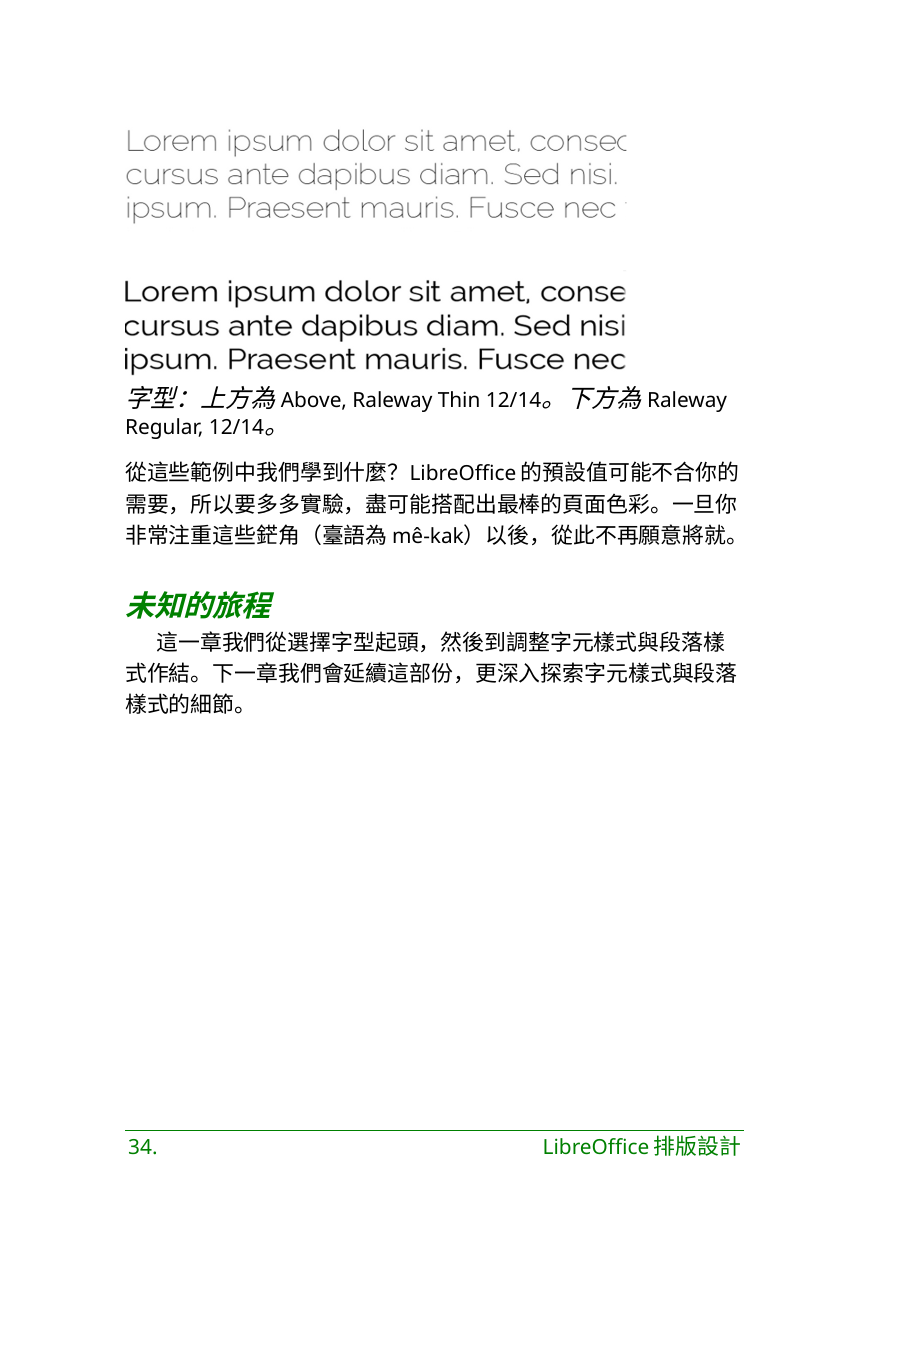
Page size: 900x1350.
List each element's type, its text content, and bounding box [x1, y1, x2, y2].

text 從這些範例中我們學到什麼？LibreOffice的預設值可能不合你的需要，所以要多多實驗，盡可能搭配出最棒的頁面色彩。一旦你非常注重這些鋩角（臺語為mê-kak）以後，從此不再願意將就。 [125, 456, 744, 549]
text 這一章我們從選擇字型起頭，然後到調整字元樣式與段落樣式作結。下一章我們會延續這部份，更深入探索字元樣式與段落樣式的細節。 [125, 625, 744, 719]
picture [125, 125, 627, 376]
subtitle 未知的旅程 [125, 583, 744, 625]
table_cell 字型：上方為 Above, Raleway Thin 12/14。下方為 Raleway Regular, 12/14。 [125, 378, 744, 440]
table_header [125, 125, 744, 378]
